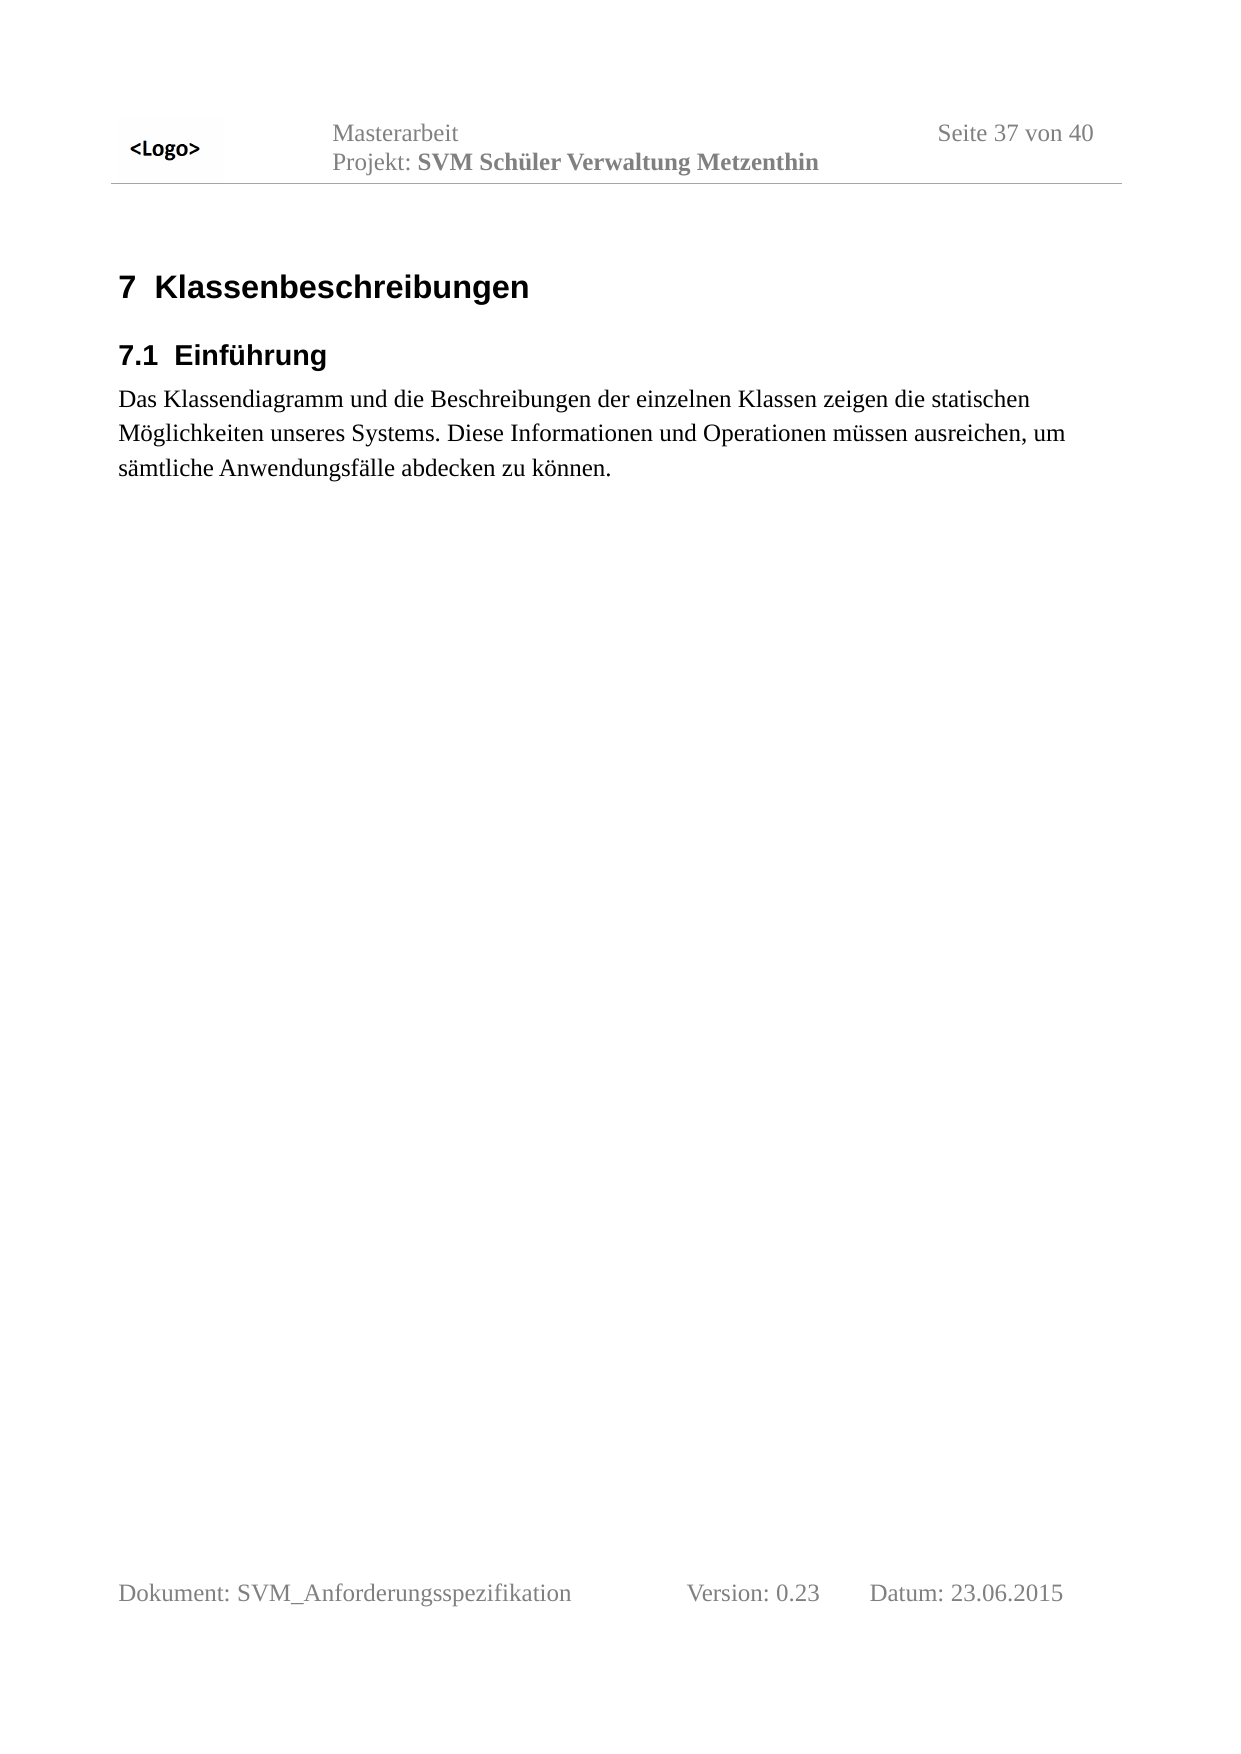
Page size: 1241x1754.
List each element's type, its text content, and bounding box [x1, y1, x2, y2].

subtitle Klassenbeschreibungen [118, 267, 1122, 305]
text Das Klassendiagramm und die Beschreibungen der einzelnen Klassen zeigen die statischen Möglichkeiten unseres Systems. Diese Informationen und Operationen müssen ausreichen, um sämtliche Anwendungsfälle abdecken zu können. [118, 384, 1122, 481]
picture [118, 118, 224, 183]
subtitle Einführung [118, 338, 1122, 371]
